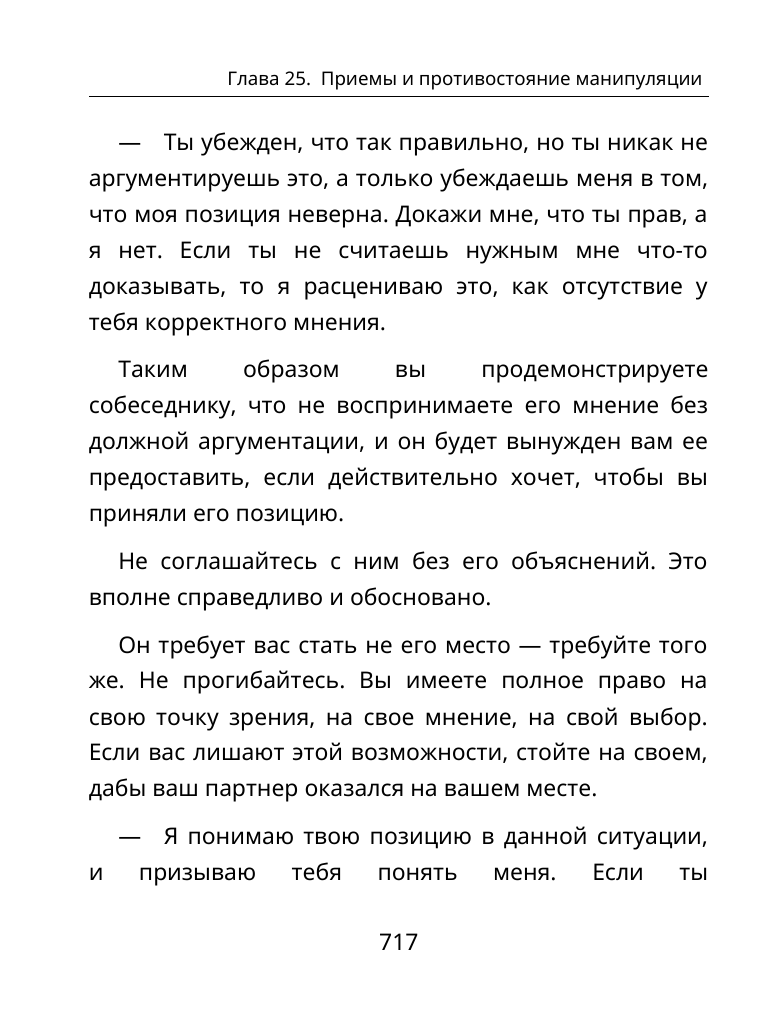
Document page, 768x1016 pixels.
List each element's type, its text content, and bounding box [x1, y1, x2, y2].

list Ты убежден, что так правильно, но ты никак не аргументируешь это, а только убеждаешь меня в том, что моя позиция неверна. Докажи мне, что ты прав, а я нет. Если ты не считаешь нужным мне что-то доказывать, то я расцениваю это, как отсутствие у тебя корректного мнения. [88, 126, 709, 337]
text Не соглашайтесь с ним без его объяснений. Это вполне справедливо и обосновано. [88, 545, 709, 612]
text Таким образом вы продемонстрируете собеседнику, что не воспринимаете его мнение без должной аргументации, и он будет вынужден вам ее предоставить, если действительно хочет, чтобы вы приняли его позицию. [88, 353, 709, 528]
list Я понимаю твою позицию в данной ситуации, и призываю тебя понять меня. Если ты [88, 820, 709, 887]
text Он требует вас стать не его место — требуйте того же. Не прогибайтесь. Вы имеете полное право на свою точку зрения, на свое мнение, на свой выбор. Если вас лишают этой возможности, стойте на своем, дабы ваш партнер оказался на вашем месте. [88, 628, 709, 803]
